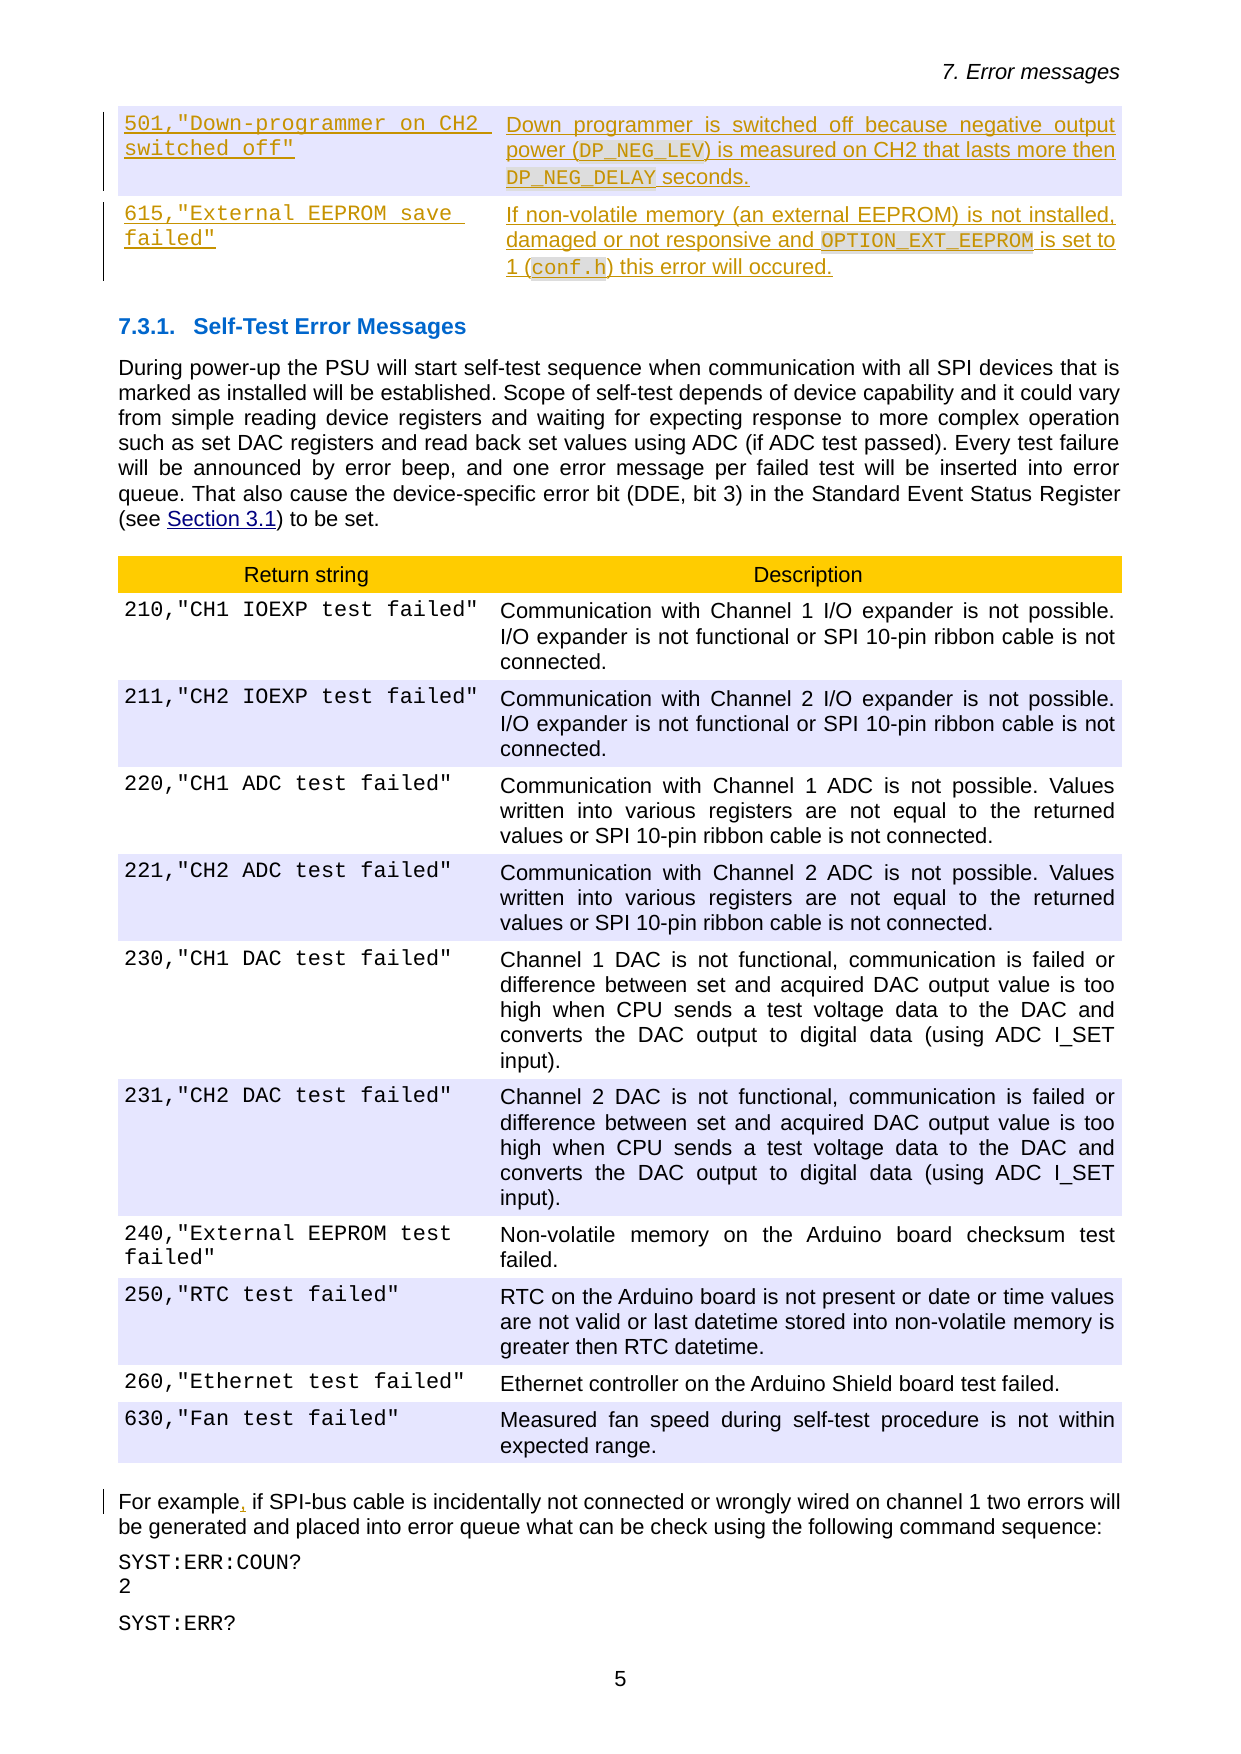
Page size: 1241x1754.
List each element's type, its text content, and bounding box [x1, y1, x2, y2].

table_header Return string [118, 556, 494, 593]
table_cell Down programmer is switched off because negative output power (DP_NEG_LEV) is measured on CH2 that lasts more then DP_NEG_DELAY seconds. [500, 106, 1122, 196]
table_cell 630,"Fan test failed" [118, 1402, 494, 1463]
table_cell 211,"CH2 IOEXP test failed" [118, 680, 494, 767]
text 2 [118, 1576, 1122, 1601]
table_cell Ethernet controller on the Arduino Shield board test failed. [494, 1365, 1122, 1402]
table_cell 260,"Ethernet test failed" [118, 1365, 494, 1402]
table_cell Communication with Channel 2 ADC is not possible. Values written into various registers are not equal to the returned values or SPI 10-pin ribbon cable is not connected. [494, 854, 1122, 941]
text SYST:ERR:COUN? [118, 1551, 1122, 1576]
text During power-up the PSU will start self-test sequence when communication with all SPI devices that is marked as installed will be established. Scope of self-test depends of device capability and it could vary from simple reading device registers and waiting for expecting response to more complex operation such as set DAC registers and read back set values using ADC (if ADC test passed). Every test failure will be announced by error beep, and one error message per failed test will be inserted into error queue. That also cause the device-specific error bit (DDE, bit 3) in the Standard Event Status Register (see Section 3.1) to be set. [118, 354, 1122, 531]
table_header Description [494, 556, 1122, 593]
table_cell Channel 2 DAC is not functional, communication is failed or difference between set and acquired DAC output value is too high when CPU sends a test voltage data to the DAC and converts the DAC output to digital data (using ADC I_SET input). [494, 1079, 1122, 1216]
table_cell Non-volatile memory on the Arduino board checksum test failed. [494, 1216, 1122, 1278]
table_cell 210,"CH1 IOEXP test failed" [118, 593, 494, 680]
table_cell 501,"Down-programmer on CH2 switched off" [118, 106, 500, 196]
text For example, if SPI-bus cable is incidentally not connected or wrongly wired on channel 1 two errors will be generated and placed into error queue what can be check using the following command sequence: [118, 1489, 1122, 1539]
table_cell Communication with Channel 1 ADC is not possible. Values written into various registers are not equal to the returned values or SPI 10-pin ribbon cable is not connected. [494, 767, 1122, 854]
table_cell 615,"External EEPROM save failed" [118, 196, 500, 287]
table_cell Communication with Channel 2 I/O expander is not possible. I/O expander is not functional or SPI 10-pin ribbon cable is not connected. [494, 680, 1122, 767]
table_cell 230,"CH1 DAC test failed" [118, 941, 494, 1078]
table_cell If non-volatile memory (an external EEPROM) is not installed, damaged or not responsive and OPTION_EXT_EEPROM is set to 1 (conf.h) this error will occured. [500, 196, 1122, 287]
table_cell RTC on the Arduino board is not present or date or time values are not valid or last datetime stored into non-volatile memory is greater then RTC datetime. [494, 1278, 1122, 1365]
table_cell 221,"CH2 ADC test failed" [118, 854, 494, 941]
table_cell 220,"CH1 ADC test failed" [118, 767, 494, 854]
table_cell 231,"CH2 DAC test failed" [118, 1079, 494, 1216]
table_cell 250,"RTC test failed" [118, 1278, 494, 1365]
subtitle Self-Test Error Messages [118, 313, 1122, 339]
table_cell Measured fan speed during self-test procedure is not within expected range. [494, 1402, 1122, 1463]
table_cell Channel 1 DAC is not functional, communication is failed or difference between set and acquired DAC output value is too high when CPU sends a test voltage data to the DAC and converts the DAC output to digital data (using ADC I_SET input). [494, 941, 1122, 1078]
table_cell Communication with Channel 1 I/O expander is not possible. I/O expander is not functional or SPI 10-pin ribbon cable is not connected. [494, 593, 1122, 680]
text SYST:ERR? [118, 1612, 1122, 1637]
table_cell 240,"External EEPROM test failed" [118, 1216, 494, 1278]
